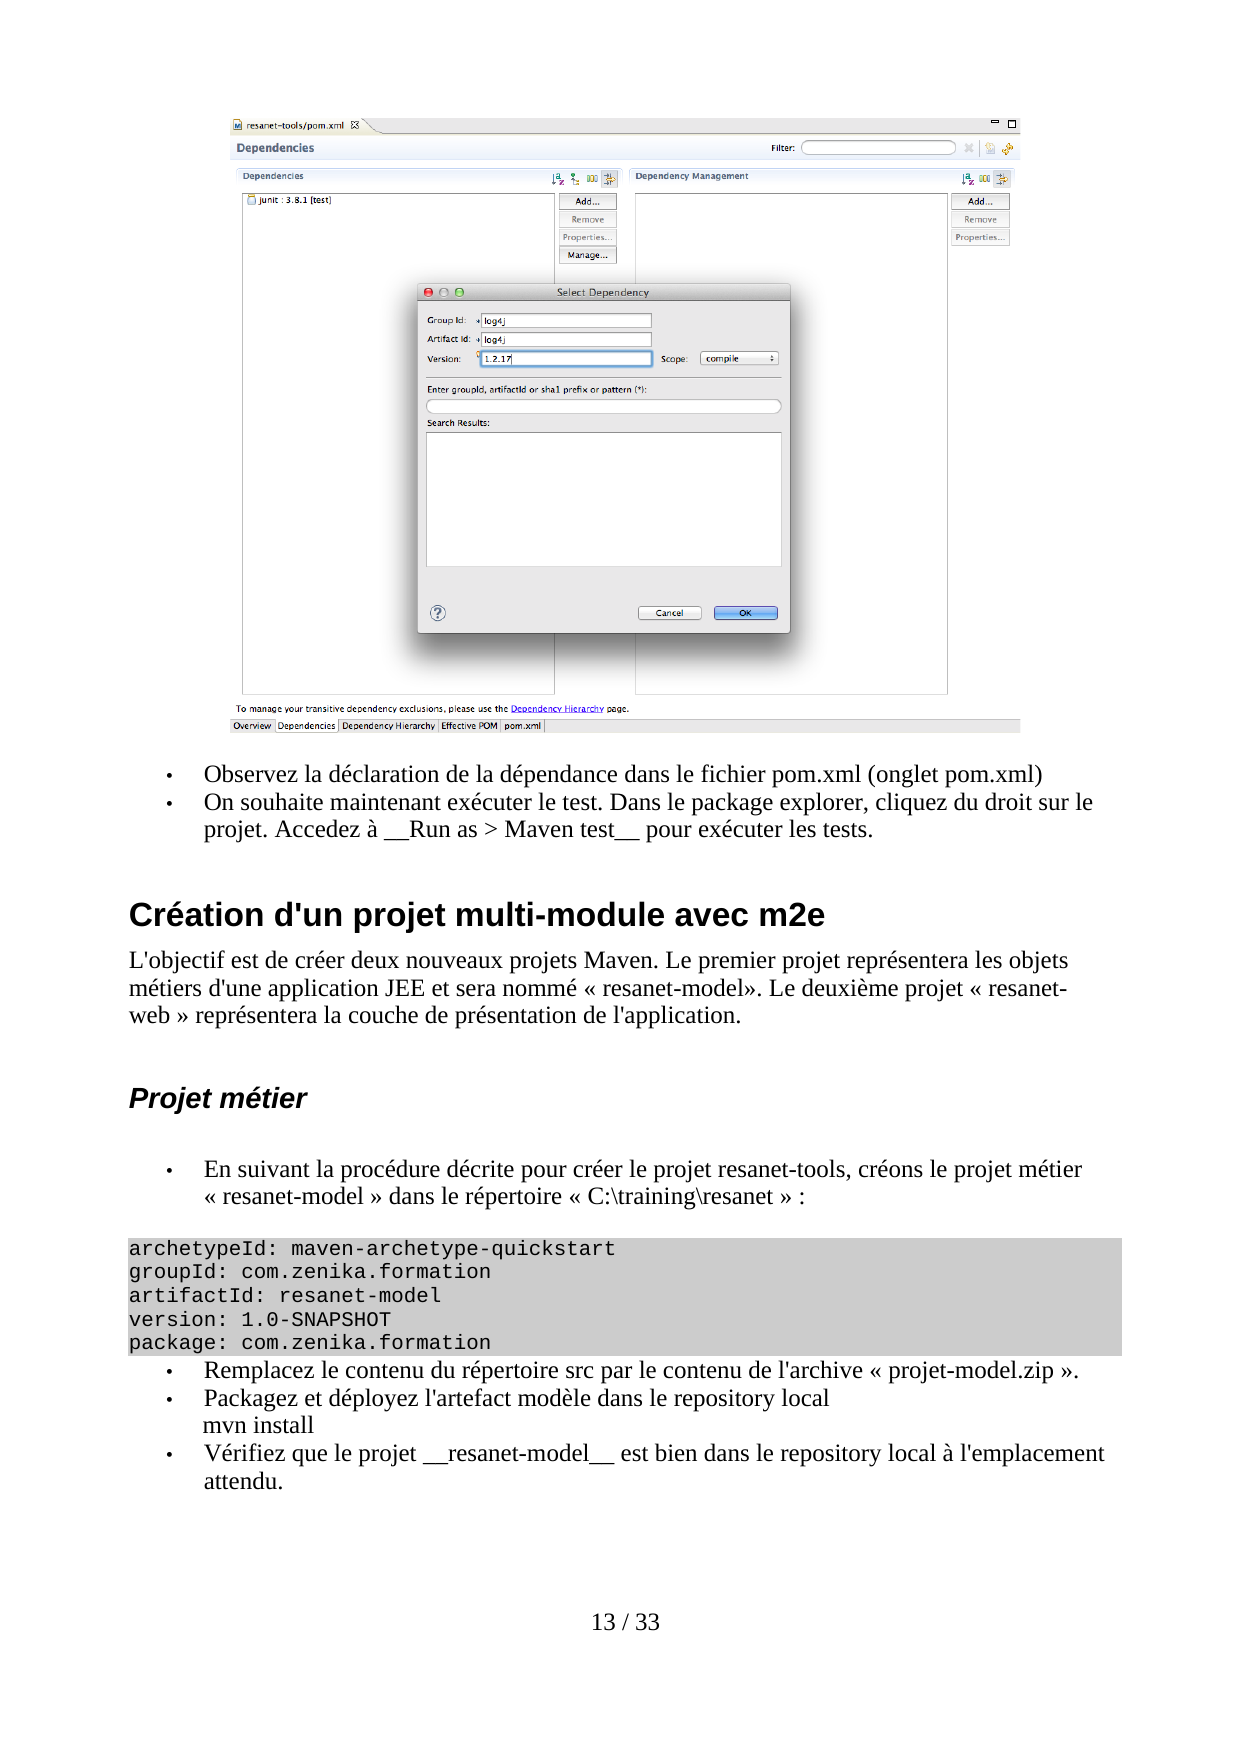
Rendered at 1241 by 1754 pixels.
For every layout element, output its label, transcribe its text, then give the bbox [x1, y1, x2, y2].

subtitle Création d'un projet multi-module avec m2e [128, 896, 1122, 933]
picture [230, 118, 1021, 733]
text archetypeId: maven-archetype-quickstart [128, 1238, 1122, 1261]
list On souhaite maintenant exécuter le test. Dans le package explorer, cliquez du droit sur le projet. Accedez à __Run as > Maven test__ pour exécuter les tests. [166, 788, 1122, 843]
list Packagez et déployez l'artefact modèle dans le repository local [166, 1384, 1122, 1411]
list Remplacez le contenu du répertoire src par le contenu de l'archive « projet-model.zip ». [166, 1356, 1122, 1384]
text groupId: com.zenika.formation [128, 1261, 1122, 1285]
text version: 1.0-SNAPSHOT [128, 1309, 1122, 1332]
list Vérifiez que le projet __resanet-model__ est bien dans le repository local à l'emplacement attendu. [166, 1439, 1122, 1494]
text package: com.zenika.formation [128, 1332, 1122, 1356]
subtitle Projet métier [128, 1082, 1122, 1114]
text artifactId: resanet-model [128, 1285, 1122, 1309]
text mvn install [128, 1411, 1122, 1439]
list Observez la déclaration de la dépendance dans le fichier pom.xml (onglet pom.xml) [166, 760, 1122, 788]
text L'objectif est de créer deux nouveaux projets Maven. Le premier projet représentera les objets métiers d'une application JEE et sera nommé « resanet-model». Le deuxième projet « resanet-web » représentera la couche de présentation de l'application. [128, 946, 1122, 1029]
list En suivant la procédure décrite pour créer le projet resanet-tools, créons le projet métier « resanet-model » dans le répertoire « C:\training\resanet » : [166, 1155, 1122, 1210]
